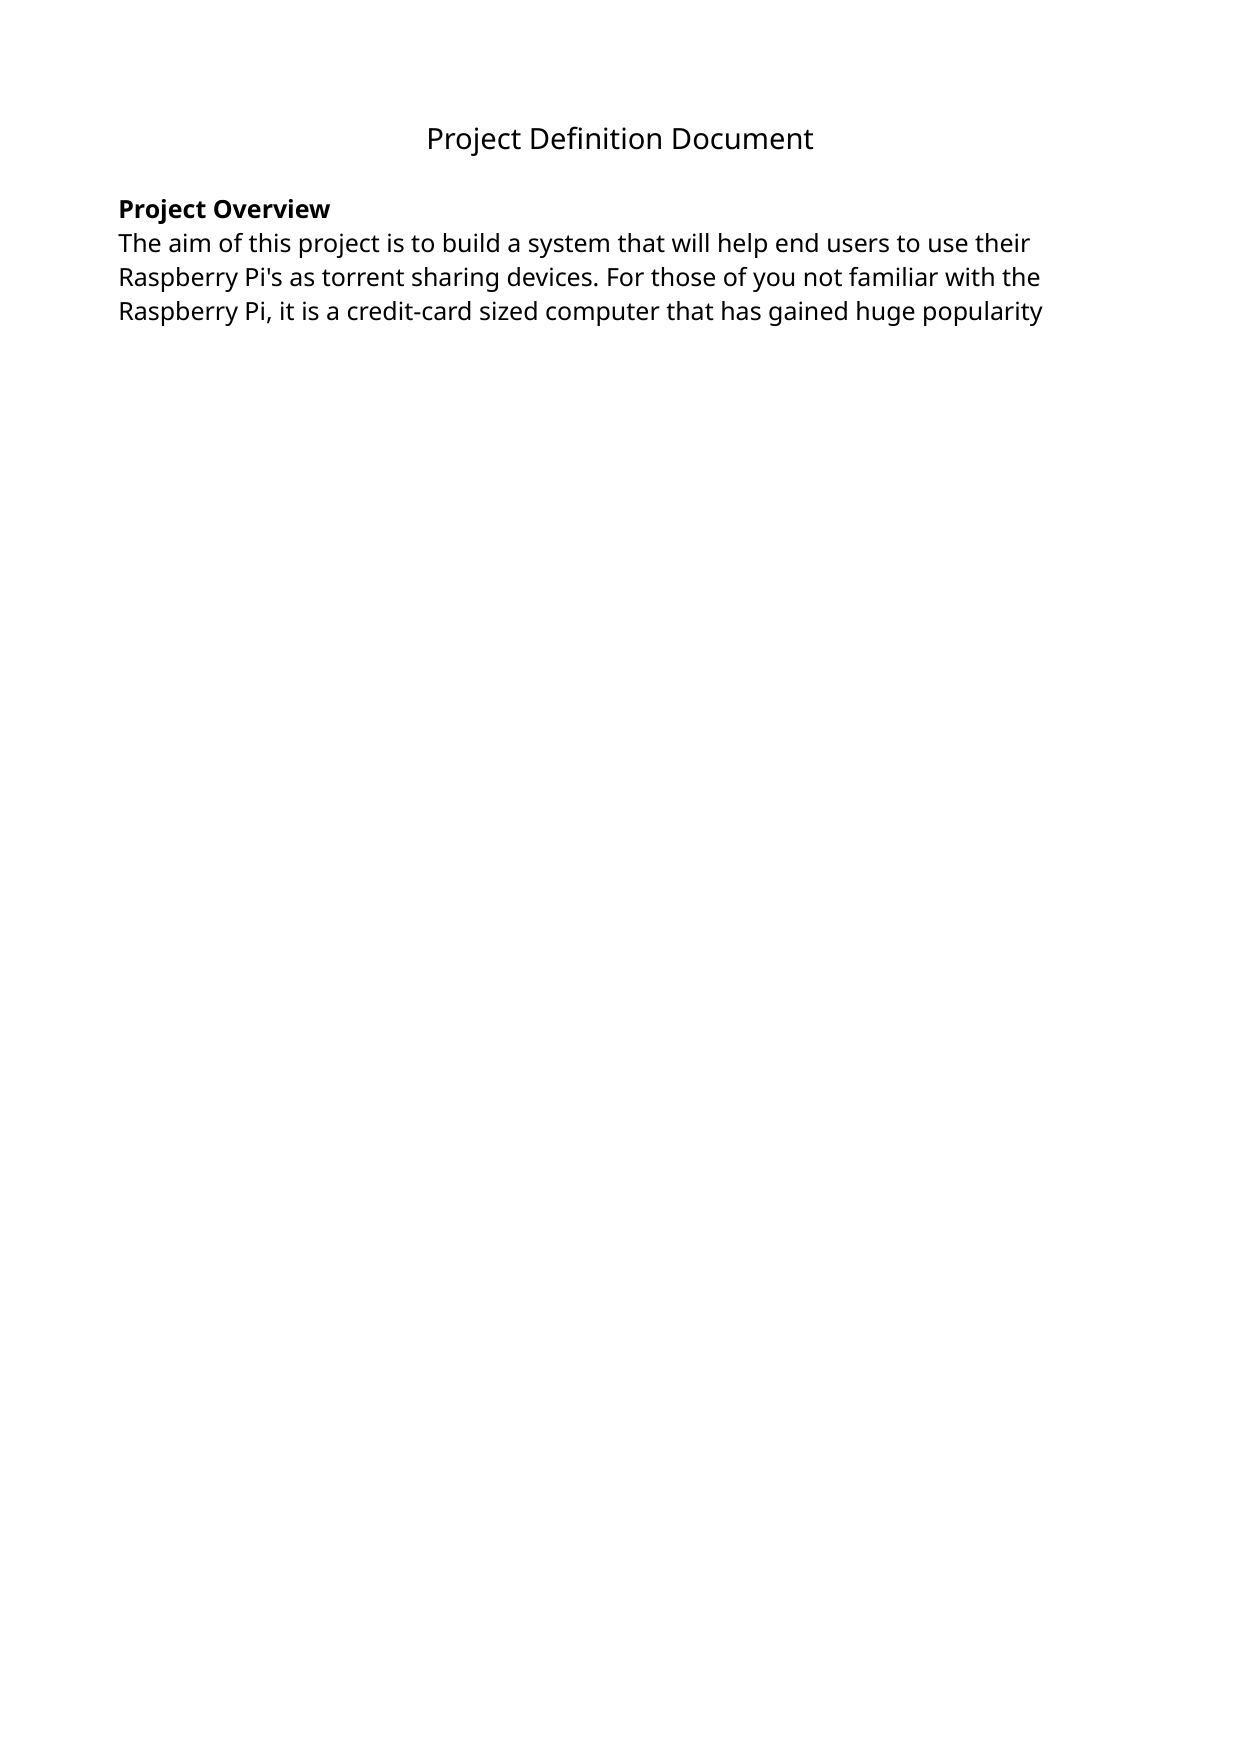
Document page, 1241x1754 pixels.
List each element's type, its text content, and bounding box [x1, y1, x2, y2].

text The aim of this project is to build a system that will help end users to use their Raspberry Pi's as torrent sharing devices. For those of you not familiar with the Raspberry Pi, it is a credit-card sized computer that has gained huge popularity [118, 226, 1122, 328]
text Project Overview [118, 192, 1122, 226]
text Project Definition Document [118, 118, 1122, 158]
